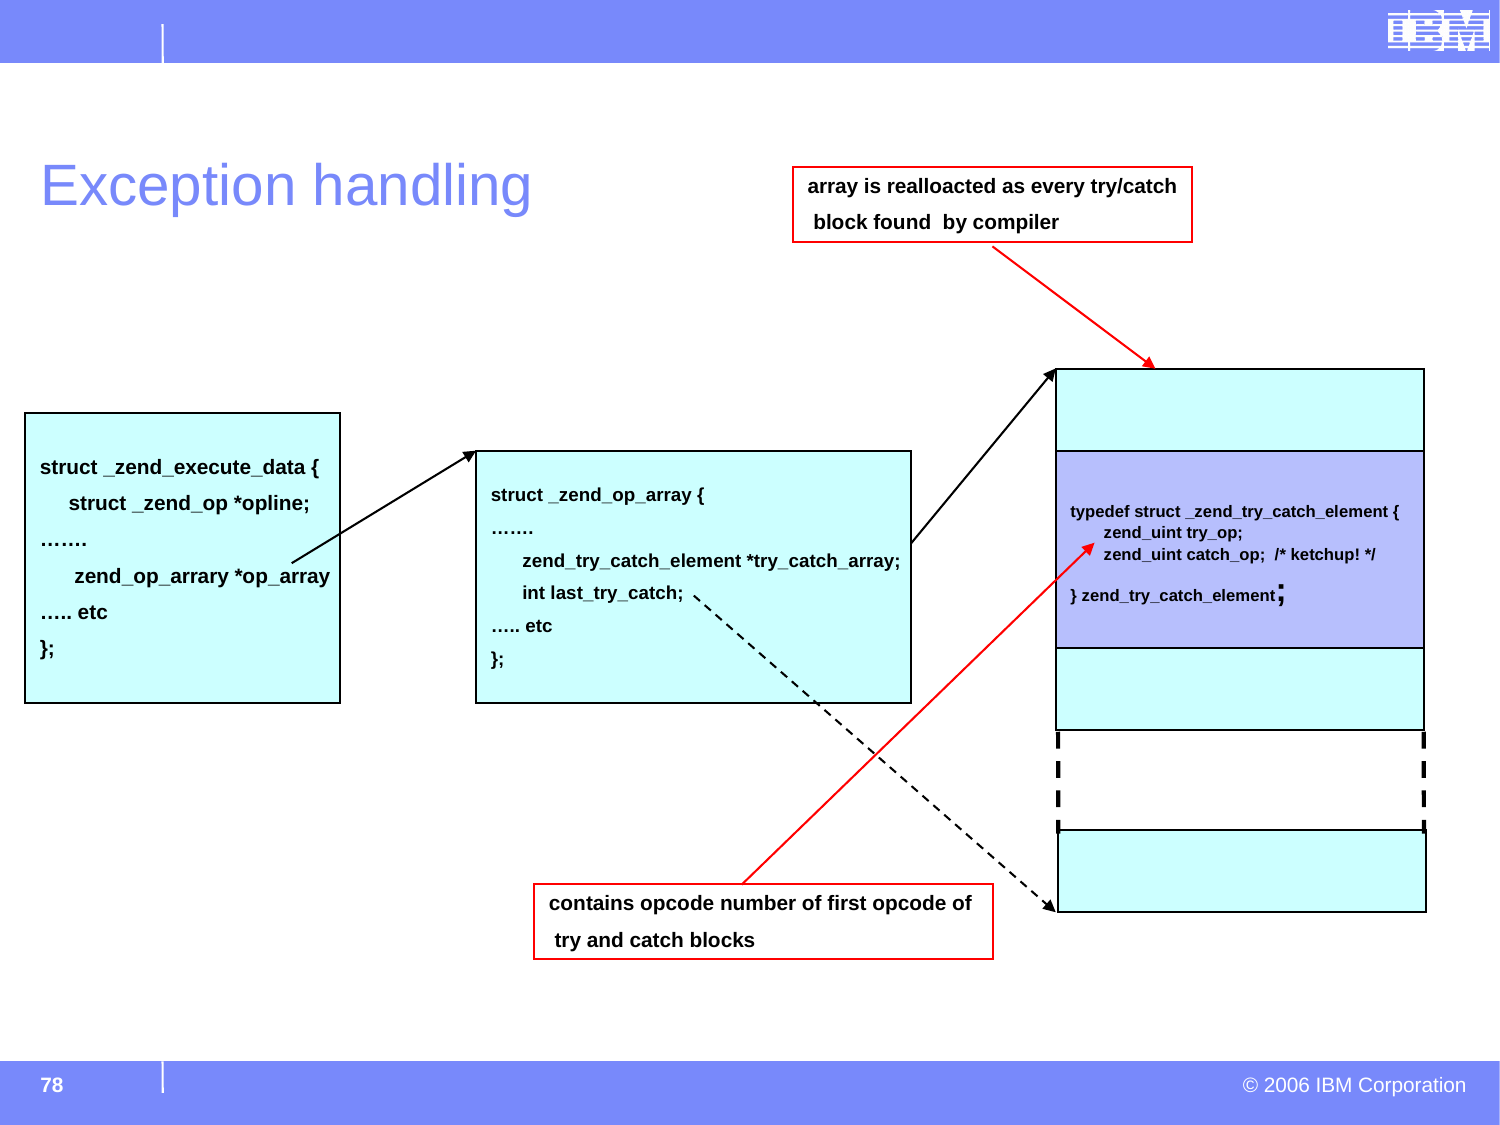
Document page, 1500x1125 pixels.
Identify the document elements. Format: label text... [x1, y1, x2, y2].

title Exception handling [25, 123, 1378, 225]
text_box typedef struct _zend_try_catch_element { zend_uint try_op; zend_uint catch_op; /* ketchup! */ } zend_try_catch_element; [1055, 451, 1424, 648]
text_box struct _zend_op_array { ……. zend_try_catch_element *try_catch_array; int last_try_catch; ….. etc }; [475, 451, 912, 703]
text_box contains opcode number of first opcode of try and catch blocks [534, 884, 993, 960]
text_box [1055, 648, 1424, 731]
text_box [1058, 829, 1427, 913]
text_box array is realloacted as every try/catch block found by compiler [792, 166, 1193, 242]
text_box [1055, 368, 1424, 451]
text_box struct _zend_execute_data { struct _zend_op *opline; ……. zend_op_arrary *op_array ….. etc }; [25, 412, 340, 703]
